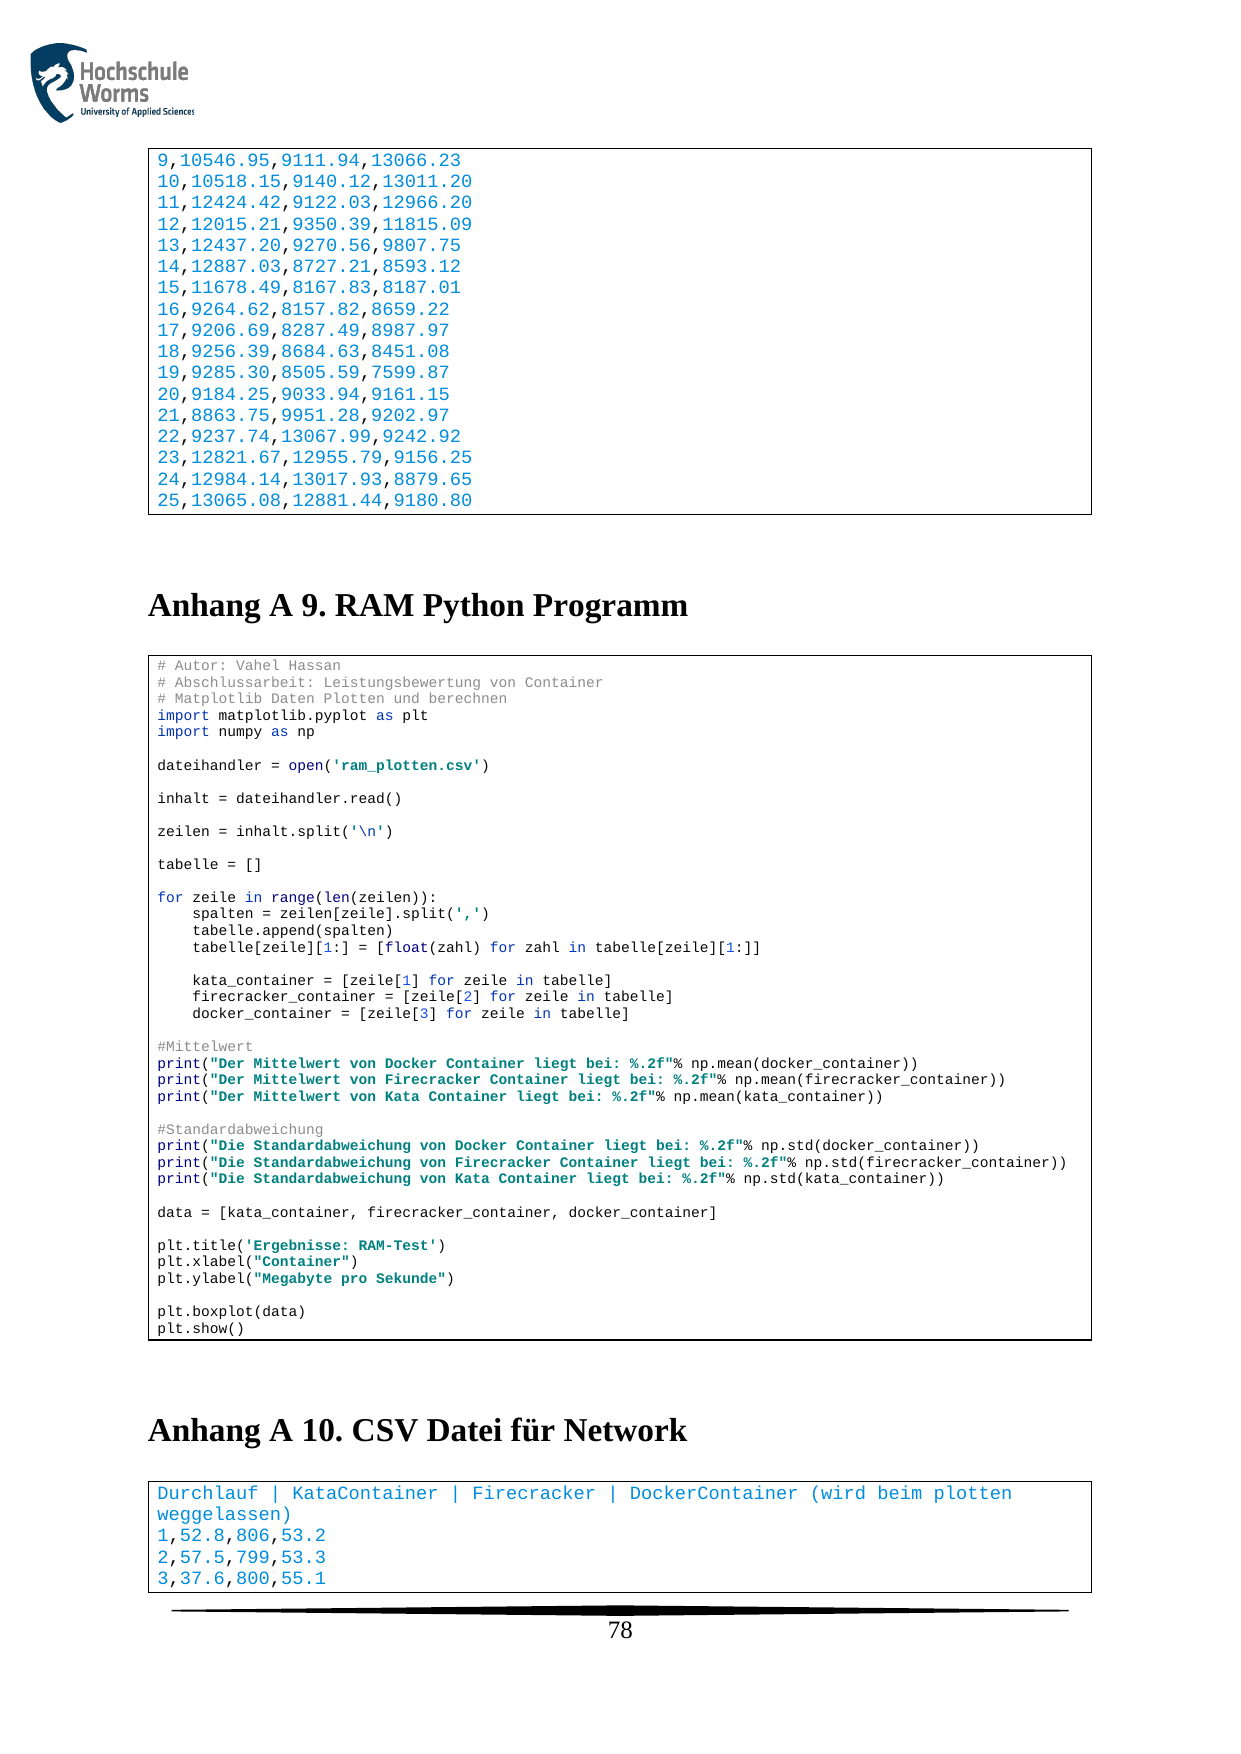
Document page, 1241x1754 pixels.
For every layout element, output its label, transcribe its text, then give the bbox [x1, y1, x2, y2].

text # Autor: Vahel Hassan # Abschlussarbeit: Leistungsbewertung von Container # Matplotlib Daten Plotten und berechnen import matplotlib.pyplot as plt import numpy as np dateihandler = open('ram_plotten.csv') inhalt = dateihandler.read() zeilen = inhalt.split('\n') tabelle = [] for zeile in range(len(zeilen)): spalten = zeilen[zeile].split(',') tabelle.append(spalten) tabelle[zeile][1:] = [float(zahl) for zahl in tabelle[zeile][1:]] kata_container = [zeile[1] for zeile in tabelle] firecracker_container = [zeile[2] for zeile in tabelle] docker_container = [zeile[3] for zeile in tabelle] #Mittelwert print("Der Mittelwert von Docker Container liegt bei: %.2f"% np.mean(docker_container)) print("Der Mittelwert von Firecracker Container liegt bei: %.2f"% np.mean(firecracker_container)) print("Der Mittelwert von Kata Container liegt bei: %.2f"% np.mean(kata_container)) #Standardabweichung print("Die Standardabweichung von Docker Container liegt bei: %.2f"% np.std(docker_container)) print("Die Standardabweichung von Firecracker Container liegt bei: %.2f"% np.std(firecracker_container)) print("Die Standardabweichung von Kata Container liegt bei: %.2f"% np.std(kata_container)) data = [kata_container, firecracker_container, docker_container] plt.title('Ergebnisse: RAM-Test') plt.xlabel("Container") plt.ylabel("Megabyte pro Sekunde") plt.boxplot(data) plt.show() [149, 656, 1091, 1339]
text Anhang A 10. CSV Datei für Network [148, 1411, 1092, 1449]
text Anhang A 9. RAM Python Programm [148, 585, 1092, 623]
text Durchlauf | KataContainer | Firecracker | DockerContainer (wird beim plotten weggelassen) [149, 1482, 1091, 1523]
text 1,52.8,806,53.2 2,57.5,799,53.3 3,37.6,800,55.1 [149, 1523, 1091, 1592]
text 9,10546.95,9111.94,13066.23 10,10518.15,9140.12,13011.20 11,12424.42,9122.03,12966.20 12,12015.21,9350.39,11815.09 13,12437.20,9270.56,9807.75 14,12887.03,8727.21,8593.12 15,11678.49,8167.83,8187.01 16,9264.62,8157.82,8659.22 17,9206.69,8287.49,8987.97 18,9256.39,8684.63,8451.08 19,9285.30,8505.59,7599.87 20,9184.25,9033.94,9161.15 21,8863.75,9951.28,9202.97 22,9237.74,13067.99,9242.92 23,12821.67,12955.79,9156.25 24,12984.14,13017.93,8879.65 25,13065.08,12881.44,9180.80 [149, 149, 1091, 514]
